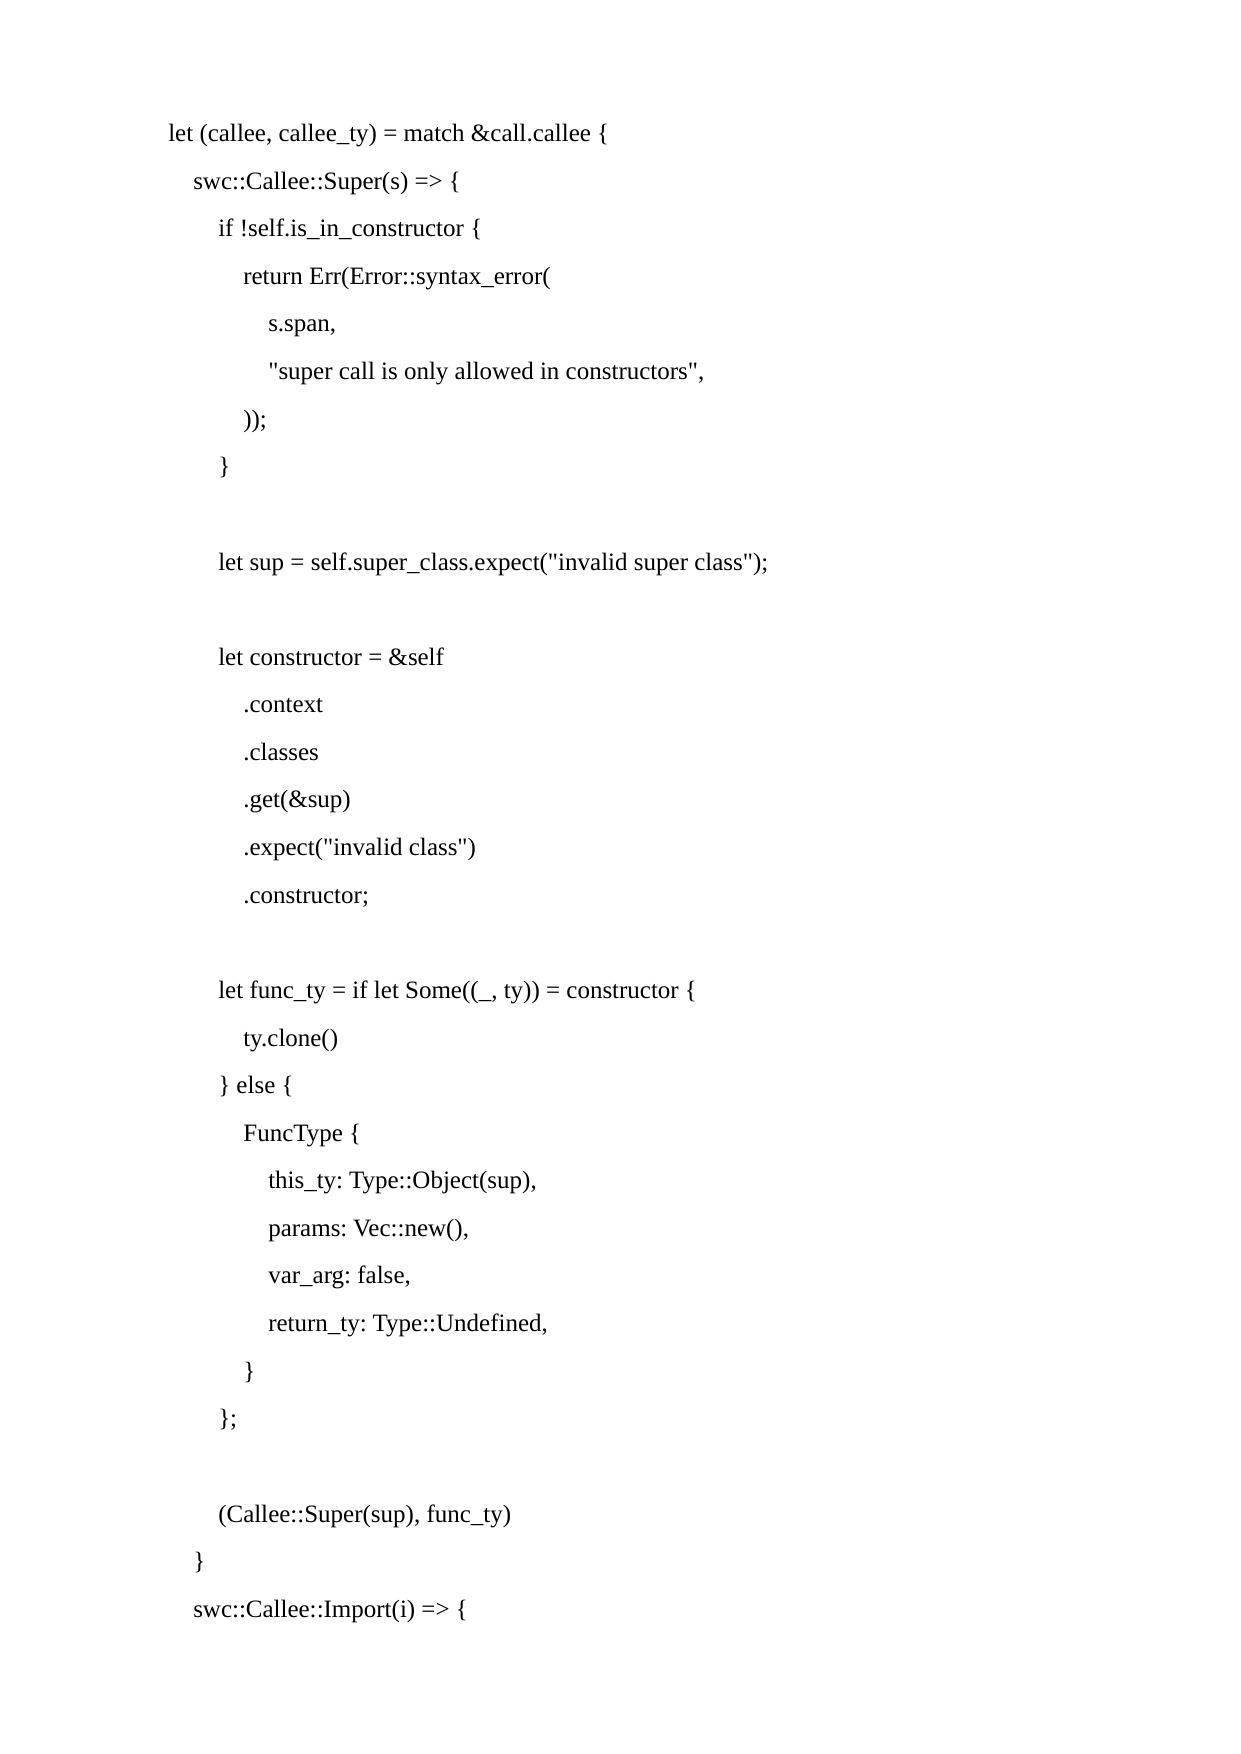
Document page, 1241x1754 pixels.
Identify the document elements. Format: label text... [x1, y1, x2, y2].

text let constructor = &self [118, 642, 1122, 671]
text this_ty: Type::Object(sup), [118, 1165, 1122, 1194]
text if !self.is_in_constructor { [118, 213, 1122, 242]
text .constructor; [118, 880, 1122, 908]
text var_arg: false, [118, 1261, 1122, 1289]
text }; [118, 1403, 1122, 1432]
text return Err(Error::syntax_error( [118, 261, 1122, 290]
text let sup = self.super_class.expect("invalid super class"); [118, 547, 1122, 575]
text .classes [118, 737, 1122, 766]
text } else { [118, 1070, 1122, 1099]
text "super call is only allowed in constructors", [118, 356, 1122, 385]
text swc::Callee::Import(i) => { [118, 1594, 1122, 1623]
text let func_ty = if let Some((_, ty)) = constructor { [118, 975, 1122, 1004]
text .get(&sup) [118, 784, 1122, 813]
text FuncType { [118, 1118, 1122, 1147]
text .context [118, 689, 1122, 718]
text swc::Callee::Super(s) => { [118, 166, 1122, 194]
text )); [118, 404, 1122, 432]
text } [118, 1546, 1122, 1575]
text } [118, 1356, 1122, 1384]
text return_ty: Type::Undefined, [118, 1308, 1122, 1337]
text let (callee, callee_ty) = match &call.callee { [118, 118, 1122, 147]
text } [118, 451, 1122, 480]
text (Callee::Super(sup), func_ty) [118, 1499, 1122, 1527]
text ty.clone() [118, 1023, 1122, 1051]
text params: Vec::new(), [118, 1213, 1122, 1242]
text s.span, [118, 308, 1122, 337]
text .expect("invalid class") [118, 832, 1122, 861]
